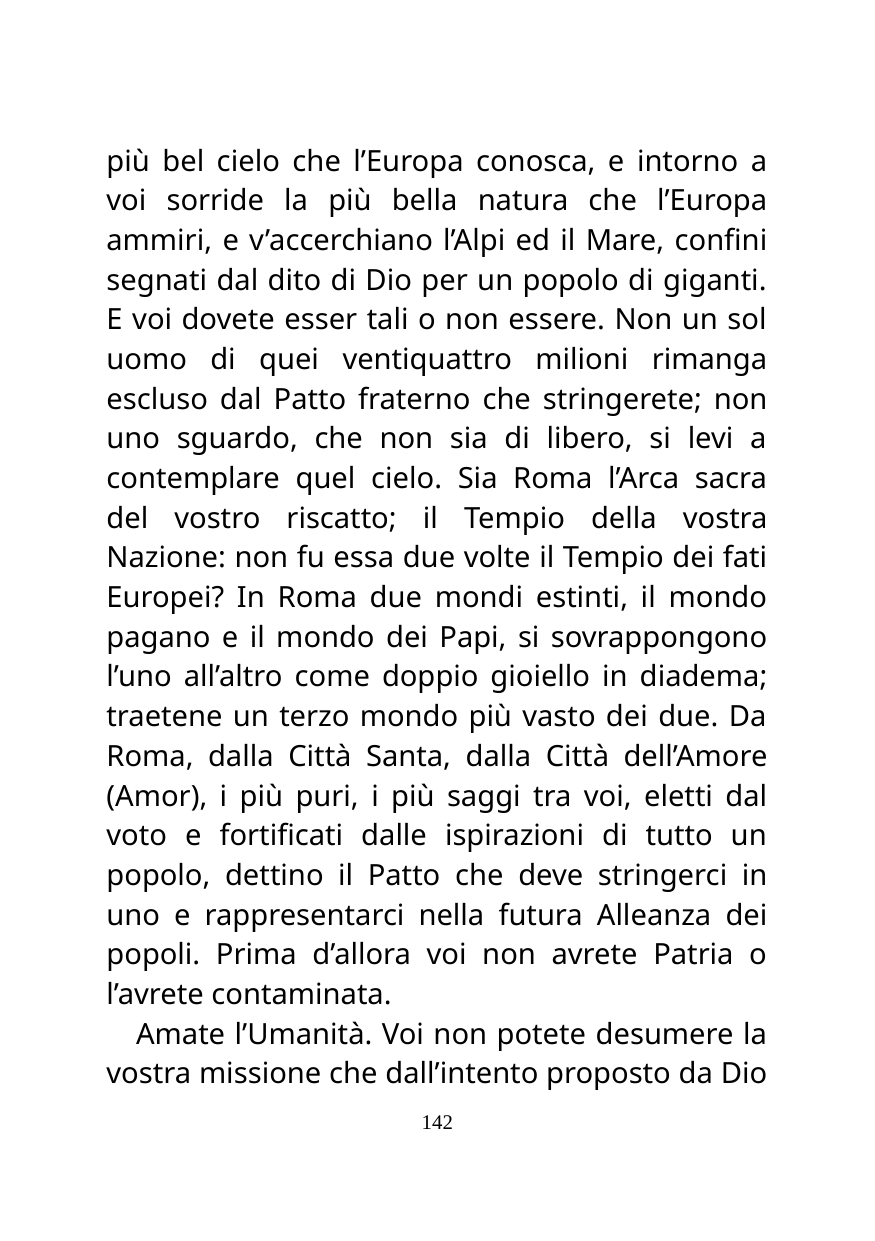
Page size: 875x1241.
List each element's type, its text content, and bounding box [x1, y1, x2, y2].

text Amate l’Umanità. Voi non potete desumere la vostra missione che dall’intento proposto da Dio [106, 1013, 768, 1092]
text più bel cielo che l’Europa conosca, e intorno a voi sorride la più bella natura che l’Europa ammiri, e v’accerchiano l’Alpi ed il Mare, confini segnati dal dito di Dio per un popolo di giganti. E voi dovete esser tali o non essere. Non un sol uomo di quei ventiquattro milioni rimanga escluso dal Patto fraterno che stringerete; non uno sguardo, che non sia di libero, si levi a contemplare quel cielo. Sia Roma l’Arca sacra del vostro riscatto; il Tempio della vostra Nazione: non fu essa due volte il Tempio dei fati Europei? In Roma due mondi estinti, il mondo pagano e il mondo dei Papi, si sovrappongono l’uno all’altro come doppio gioiello in diadema; traetene un terzo mondo più vasto dei due. Da Roma, dalla Città Santa, dalla Città dell’Amore (Amor), i più puri, i più saggi tra voi, eletti dal voto e fortificati dalle ispirazioni di tutto un popolo, dettino il Patto che deve stringerci in uno e rappresentarci nella futura Alleanza dei popoli. Prima d’allora voi non avrete Patria o l’avrete contaminata. [106, 140, 768, 1013]
